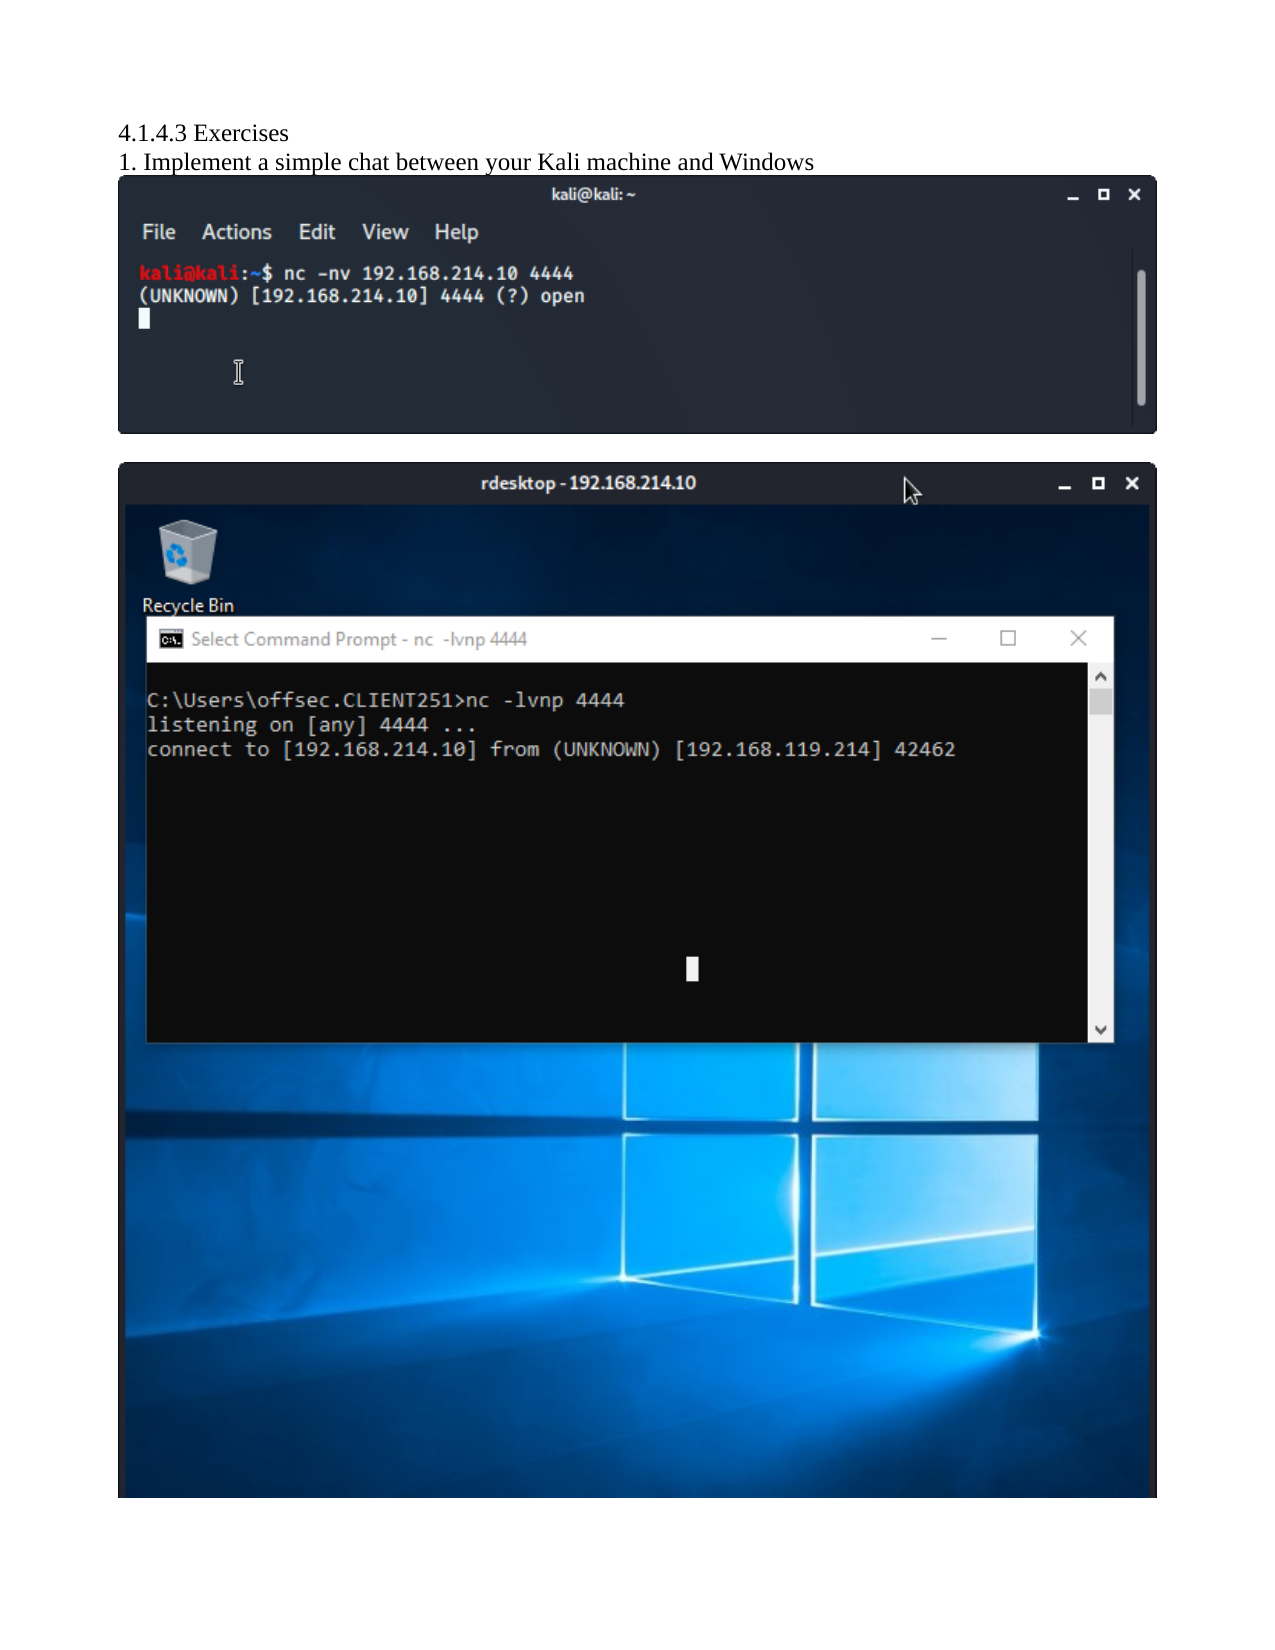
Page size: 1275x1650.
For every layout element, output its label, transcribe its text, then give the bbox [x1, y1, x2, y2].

text 1. Implement a simple chat between your Kali machine and Windows [118, 147, 1157, 175]
picture [118, 175, 1157, 434]
text 4.1.4.3 Exercises [118, 118, 1157, 147]
picture [118, 462, 1157, 1498]
